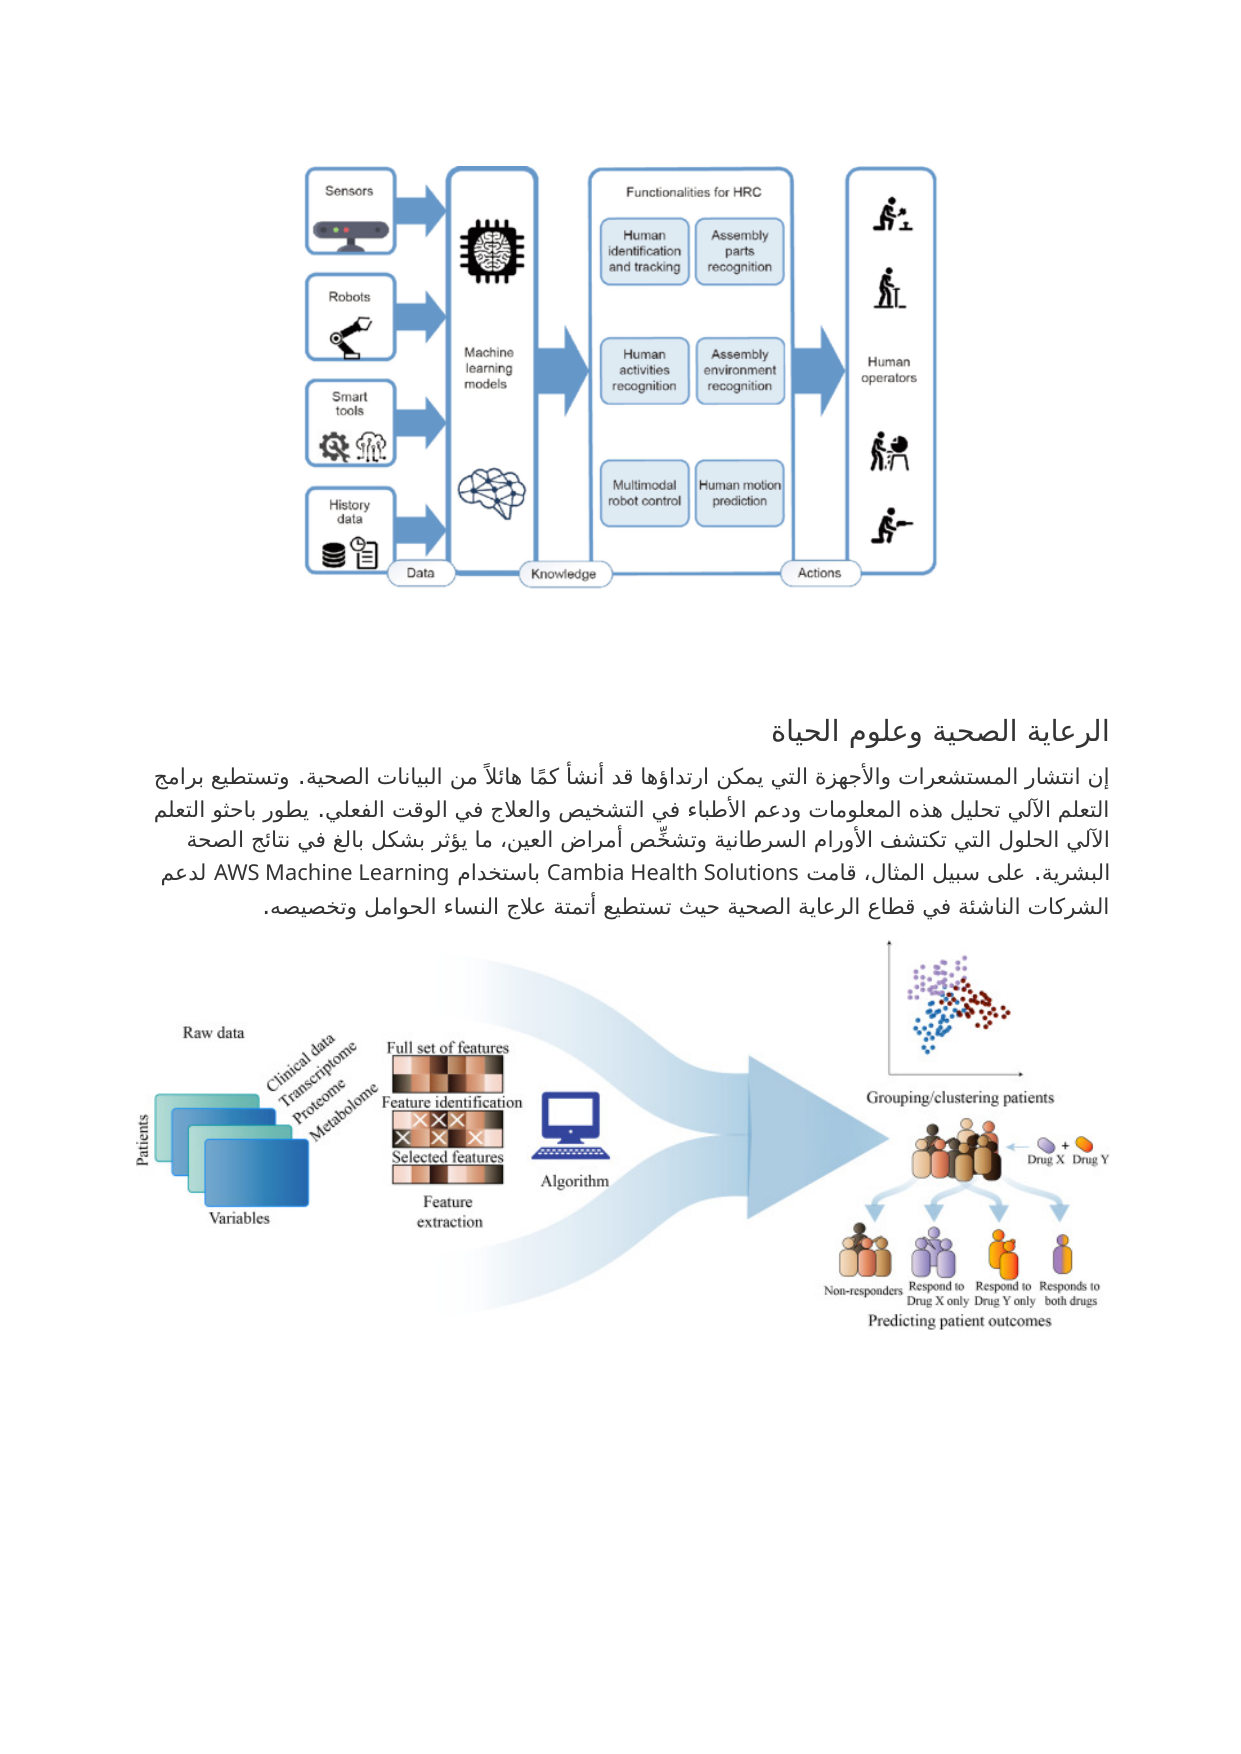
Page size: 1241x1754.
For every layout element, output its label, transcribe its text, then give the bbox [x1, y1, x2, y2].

text إن انتشار المستشعرات والأجهزة التي يمكن ارتداؤها قد أنشأ كمًا هائلاً من البيانات الصحية. وتستطيع برامج التعلم الآلي تحليل هذه المعلومات ودعم الأطباء في التشخيص والعلاج في الوقت الفعلي. يطور باحثو التعلم الآلي الحلول التي تكتشف الأورام السرطانية وتشخِّص أمراض العين، ما يؤثر بشكل بالغ في نتائج الصحة البشرية. على سبيل المثال، قامت Cambia Health Solutions باستخدام AWS Machine Learning لدعم الشركات الناشئة في قطاع الرعاية الصحية حيث تستطيع أتمتة علاج النساء الحوامل وتخصيصه. [136, 761, 1110, 921]
subtitle الرعاية الصحية وعلوم الحياة [136, 714, 1110, 748]
picture [135, 166, 1111, 598]
picture [135, 939, 1111, 1331]
